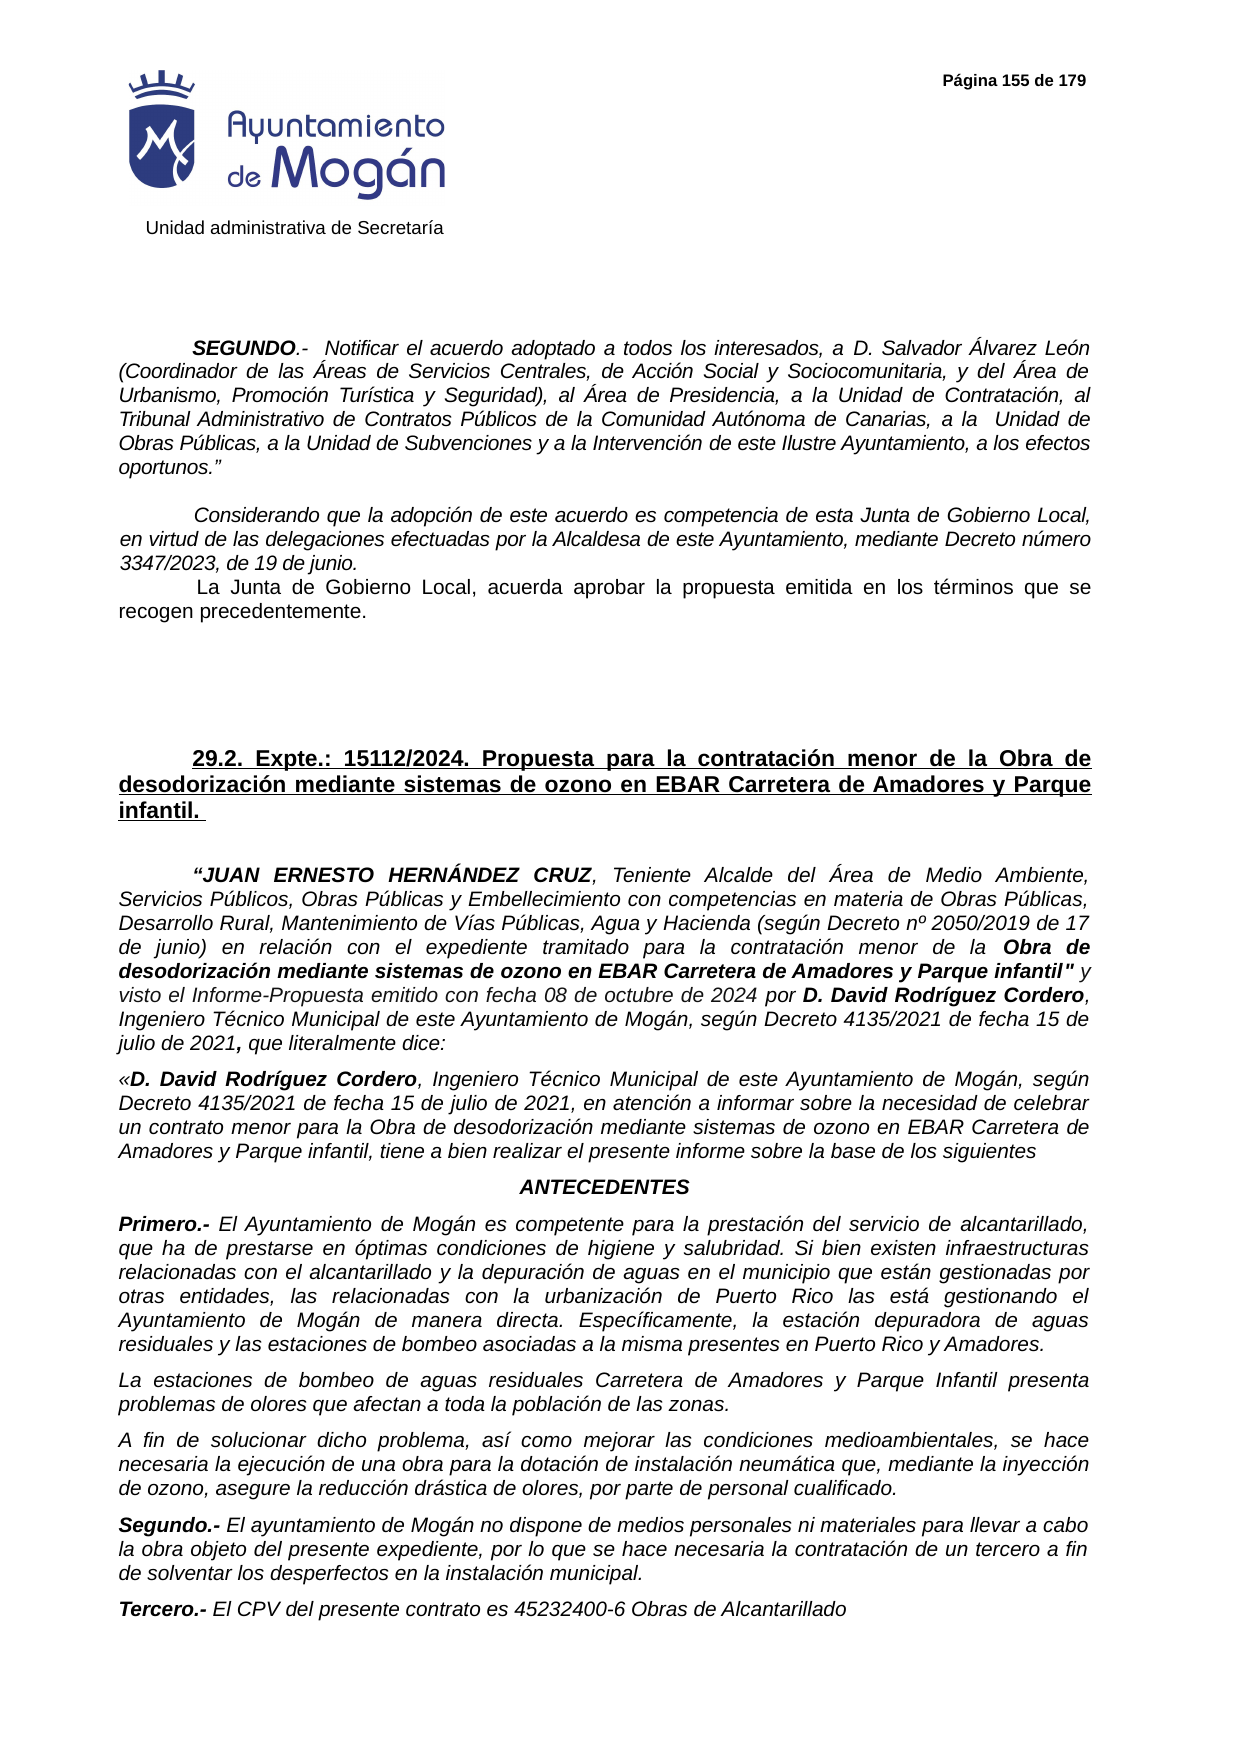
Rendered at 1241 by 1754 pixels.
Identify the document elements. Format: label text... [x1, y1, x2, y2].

text Considerando que la adopción de este acuerdo es competencia de esta Junta de Gobierno Local, en virtud de las delegaciones efectuadas por la Alcaldesa de este Ayuntamiento, mediante Decreto número 3347/2023, de 19 de junio. [118, 503, 1092, 575]
text 29.2. Expte.: 15112/2024. Propuesta para la contratación menor de la Obra de desodorización mediante sistemas de ozono en EBAR Carretera de Amadores y Parque [118, 745, 1092, 794]
text infantil. [118, 795, 1092, 824]
picture [128, 70, 445, 206]
text “JUAN ERNESTO HERNÁNDEZ CRUZ, Teniente Alcalde del Área de Medio Ambiente, Servicios Públicos, Obras Públicas y Embellecimiento con competencias en materia de Obras Públicas, Desarrollo Rural, Mantenimiento de Vías Públicas, Agua y Hacienda (según Decreto nº 2050/2019 de 17 de junio) en relación con el expediente tramitado para la contratación menor de la Obra de desodorización mediante sistemas de ozono en EBAR Carretera de Amadores y Parque infantil" y visto el Informe-Propuesta emitido con fecha 08 de octubre de 2024 por D. David Rodríguez Cordero, Ingeniero Técnico Municipal de este Ayuntamiento de Mogán, según Decreto 4135/2021 de fecha 15 de julio de 2021, que literalmente dice: [118, 863, 1092, 1054]
text Segundo.- El ayuntamiento de Mogán no dispone de medios personales ni materiales para llevar a cabo la obra objeto del presente expediente, por lo que se hace necesaria la contratación de un tercero a fin de solventar los desperfectos en la instalación municipal. [118, 1513, 1092, 1584]
text SEGUNDO.- Notificar el acuerdo adoptado a todos los interesados, a D. Salvador Álvarez León (Coordinador de las Áreas de Servicios Centrales, de Acción Social y Sociocomunitaria, y del Área de Urbanismo, Promoción Turística y Seguridad), al Área de Presidencia, a la Unidad de Contratación, al Tribunal Administrativo de Contratos Públicos de la Comunidad Autónoma de Canarias, a la Unidad de Obras Públicas, a la Unidad de Subvenciones y a la Intervención de este Ilustre Ayuntamiento, a los efectos oportunos.” [118, 335, 1092, 479]
text La estaciones de bombeo de aguas residuales Carretera de Amadores y Parque Infantil presenta problemas de olores que afectan a toda la población de las zonas. [118, 1368, 1092, 1416]
text ANTECEDENTES [118, 1175, 1092, 1199]
text La Junta de Gobierno Local, acuerda aprobar la propuesta emitida en los términos que se recogen precedentemente. [118, 575, 1092, 623]
text Tercero.- El CPV del presente contrato es 45232400-6 Obras de Alcantarillado [118, 1597, 1092, 1621]
text Primero.- El Ayuntamiento de Mogán es competente para la prestación del servicio de alcantarillado, que ha de prestarse en óptimas condiciones de higiene y salubridad. Si bien existen infraestructuras relacionadas con el alcantarillado y la depuración de aguas en el municipio que están gestionadas por otras entidades, las relacionadas con la urbanización de Puerto Rico las está gestionando el Ayuntamiento de Mogán de manera directa. Específicamente, la estación depuradora de aguas residuales y las estaciones de bombeo asociadas a la misma presentes en Puerto Rico y Amadores. [118, 1212, 1092, 1355]
text A fin de solucionar dicho problema, así como mejorar las condiciones medioambientales, se hace necesaria la ejecución de una obra para la dotación de instalación neumática que, mediante la inyección de ozono, asegure la reducción drástica de olores, por parte de personal cualificado. [118, 1428, 1092, 1500]
text «D. David Rodríguez Cordero, Ingeniero Técnico Municipal de este Ayuntamiento de Mogán, según Decreto 4135/2021 de fecha 15 de julio de 2021, en atención a informar sobre la necesidad de celebrar un contrato menor para la Obra de desodorización mediante sistemas de ozono en EBAR Carretera de Amadores y Parque infantil, tiene a bien realizar el presente informe sobre la base de los siguientes [118, 1067, 1092, 1163]
